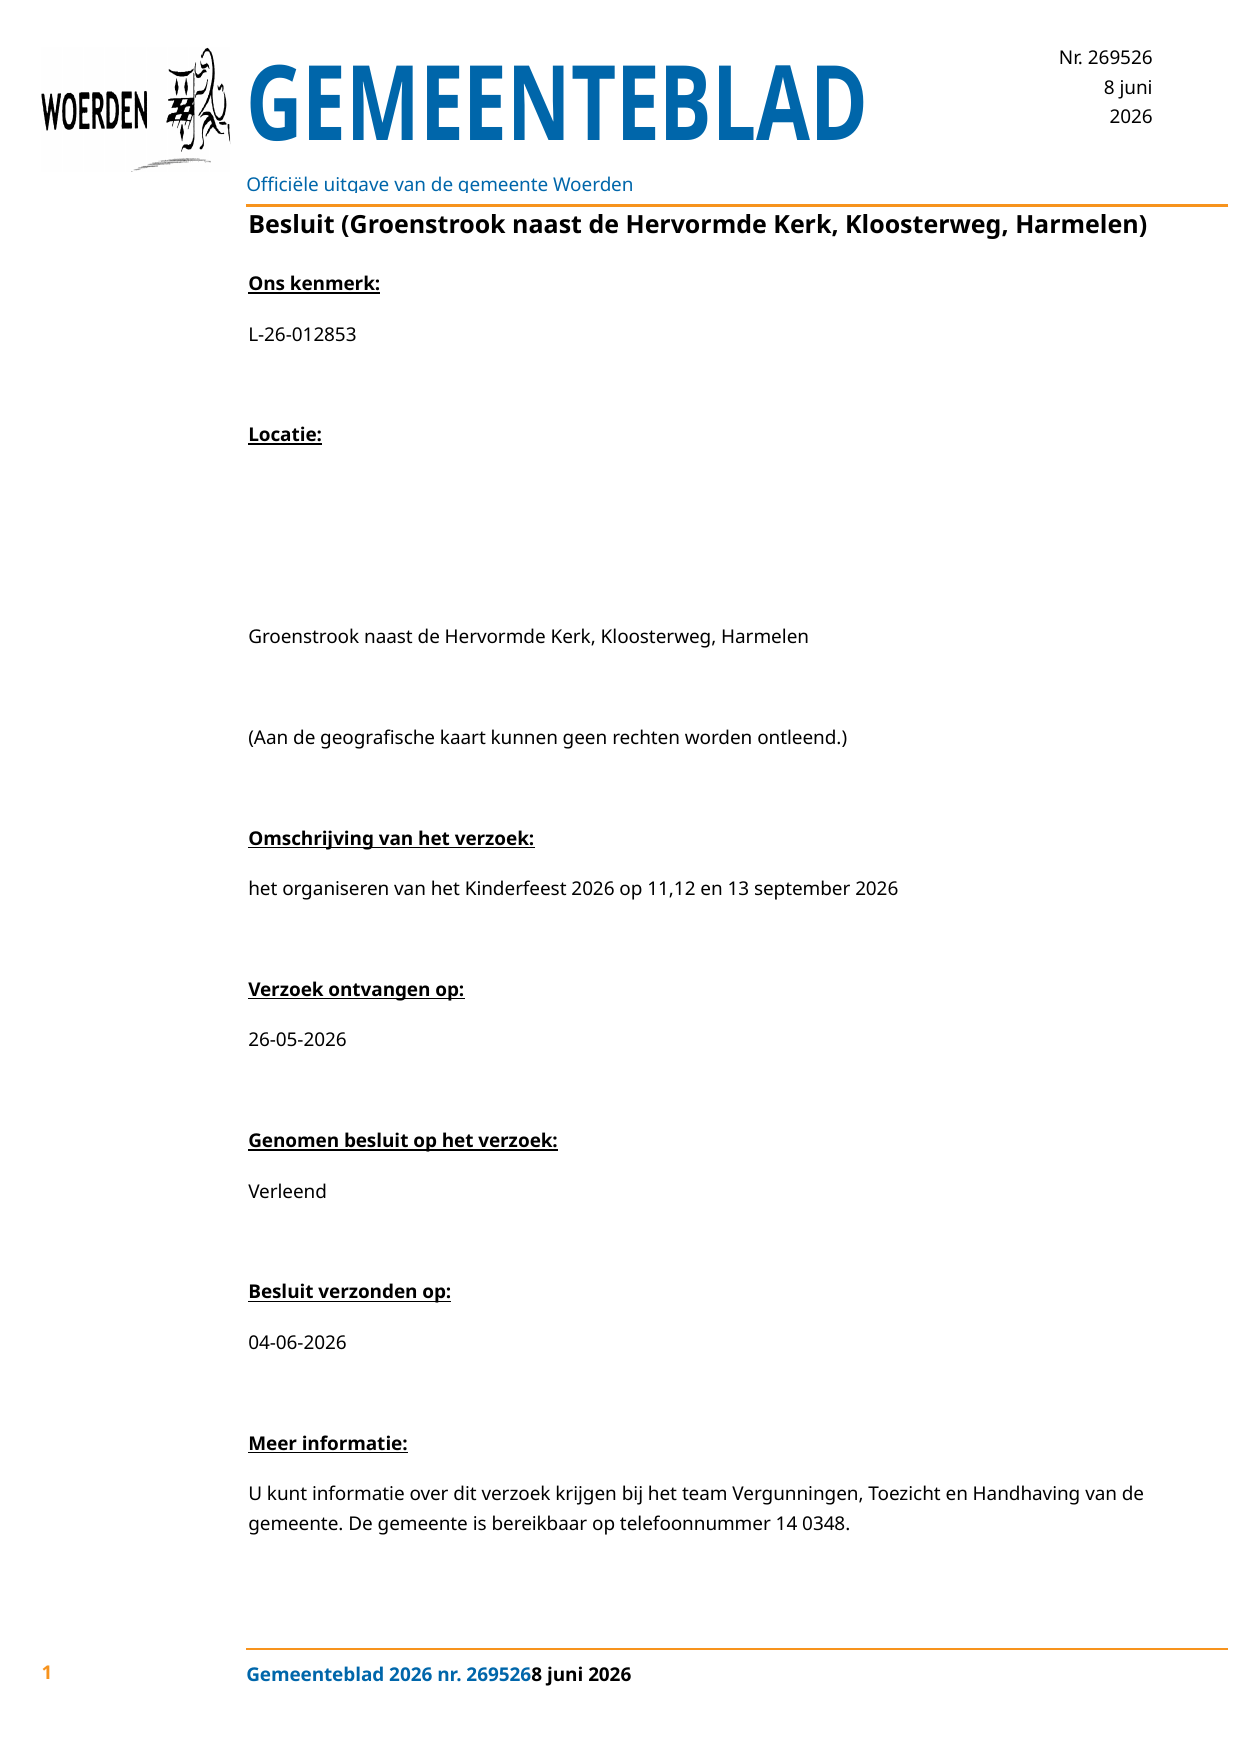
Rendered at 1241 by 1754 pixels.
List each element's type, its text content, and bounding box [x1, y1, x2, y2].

text Genomen besluit op het verzoek: [248, 1127, 1152, 1153]
text Besluit verzonden op: [248, 1279, 1152, 1304]
text het organiseren van het Kinderfeest 2026 op 11,12 en 13 september 2026 [248, 875, 1152, 901]
text (Aan de geografische kaart kunnen geen rechten worden ontleend.) [248, 724, 1152, 750]
picture [41, 47, 231, 172]
text U kunt informatie over dit verzoek krijgen bij het team Vergunningen, Toezicht en Handhaving van de gemeente. De gemeente is bereikbaar op telefoonnummer 14 0348. [248, 1480, 1152, 1536]
text Omschrijving van het verzoek: [248, 825, 1152, 851]
text 26-05-2026 [248, 1027, 1152, 1052]
text Verzoek ontvangen op: [248, 976, 1152, 1002]
text Verleend [248, 1178, 1152, 1203]
text Groenstrook naast de Hervormde Kerk, Kloosterweg, Harmelen [248, 623, 1152, 649]
text Locatie: [248, 422, 1152, 447]
text Besluit (Groenstrook naast de Hervormde Kerk, Kloosterweg, Harmelen) [248, 207, 1152, 241]
text L-26-012853 [248, 321, 1152, 346]
text Meer informatie: [248, 1430, 1152, 1456]
text Ons kenmerk: [248, 270, 1152, 296]
text 04-06-2026 [248, 1329, 1152, 1355]
